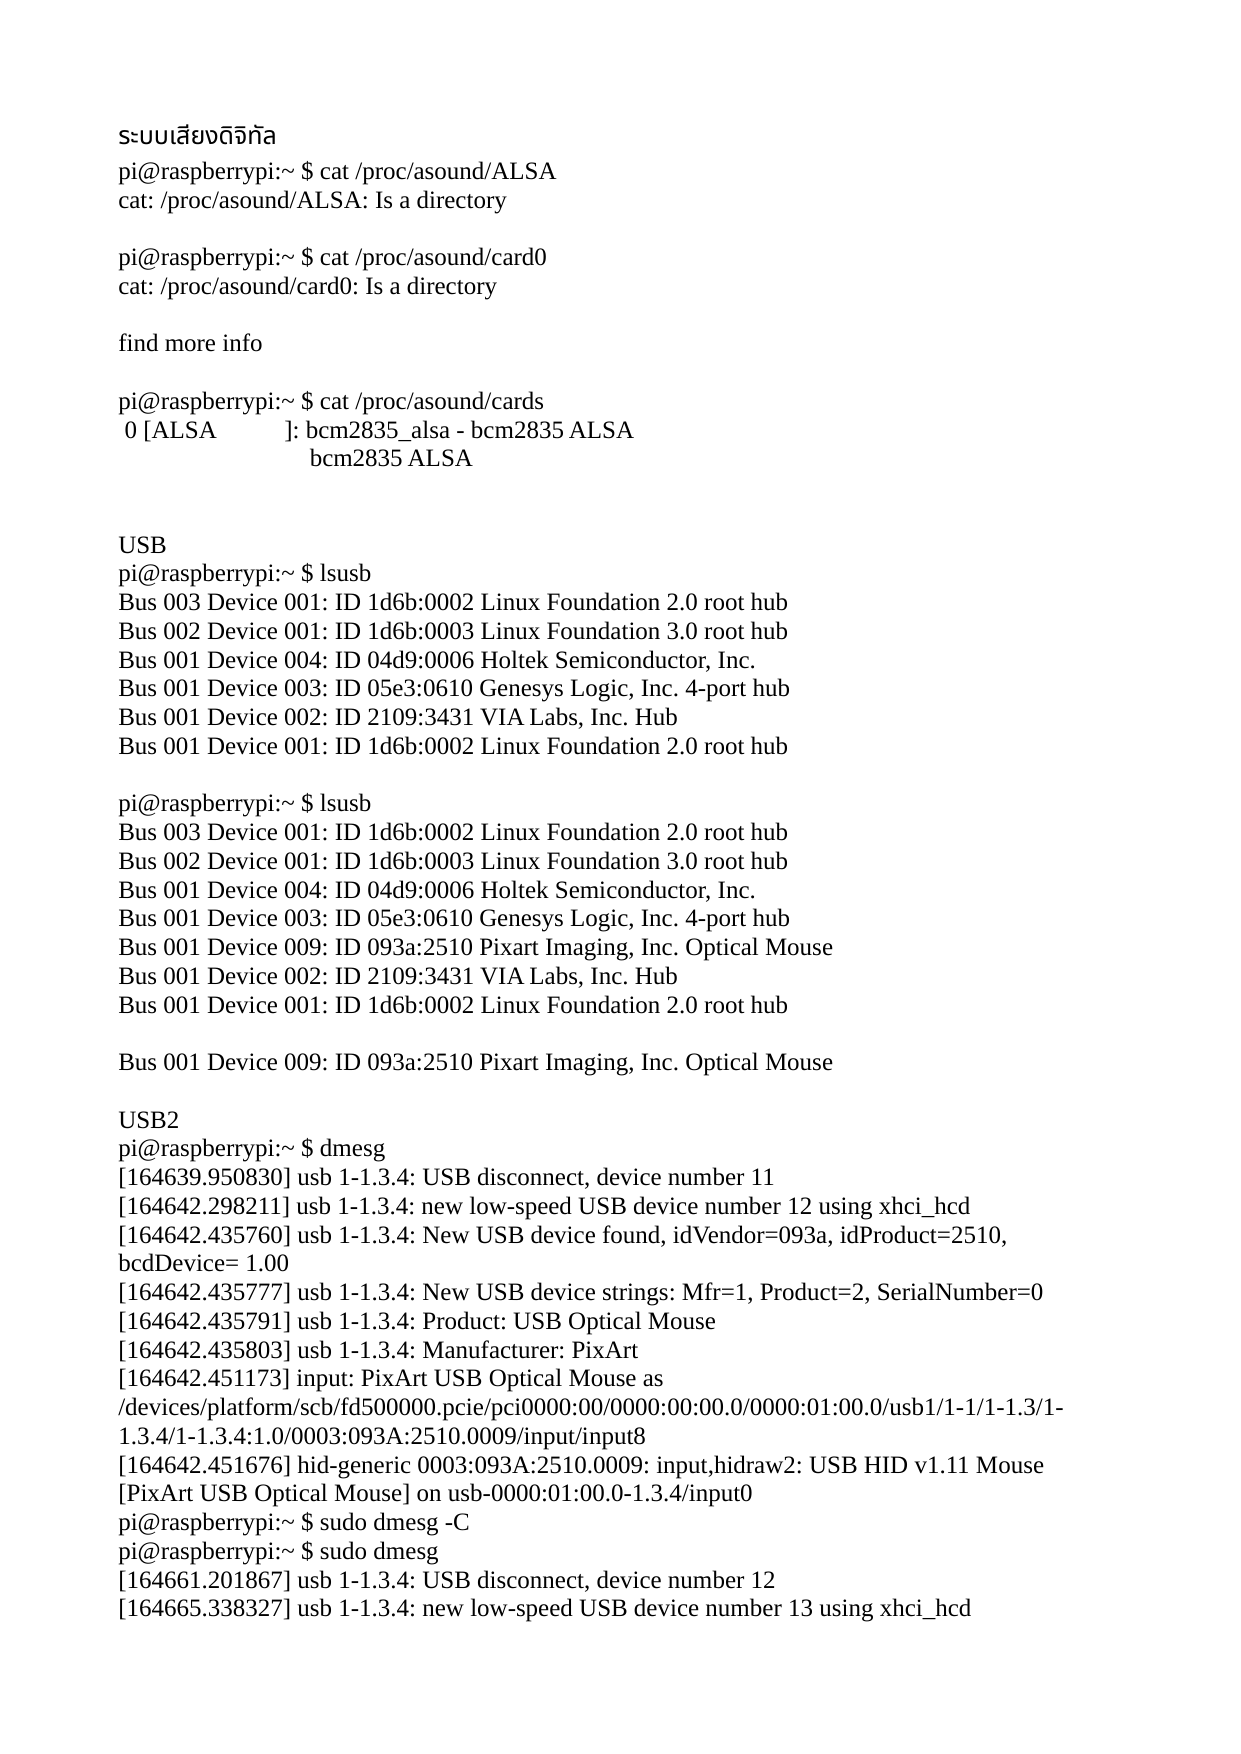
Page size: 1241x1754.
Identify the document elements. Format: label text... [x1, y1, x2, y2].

text bcm2835 ALSA [118, 443, 1122, 472]
text pi@raspberrypi:~ $ lsusb [118, 558, 1122, 587]
text Bus 001 Device 002: ID 2109:3431 VIA Labs, Inc. Hub [118, 961, 1122, 990]
text Bus 002 Device 001: ID 1d6b:0003 Linux Foundation 3.0 root hub [118, 846, 1122, 875]
text cat: /proc/asound/card0: Is a directory [118, 271, 1122, 300]
text pi@raspberrypi:~ $ cat /proc/asound/ALSA [118, 156, 1122, 185]
text Bus 001 Device 001: ID 1d6b:0002 Linux Foundation 2.0 root hub [118, 990, 1122, 1018]
text pi@raspberrypi:~ $ sudo dmesg [118, 1536, 1122, 1565]
text Bus 001 Device 004: ID 04d9:0006 Holtek Semiconductor, Inc. [118, 645, 1122, 673]
text [164642.451173] input: PixArt USB Optical Mouse as /devices/platform/scb/fd500000.pcie/pci0000:00/0000:00:00.0/0000:01:00.0/usb1/1-1/1-1.3/1-1.3.4/1-1.3.4:1.0/0003:093A:2510.0009/input/input8 [118, 1363, 1122, 1450]
text pi@raspberrypi:~ $ cat /proc/asound/cards [118, 386, 1122, 415]
text 0 [ALSA ]: bcm2835_alsa - bcm2835 ALSA [118, 415, 1122, 443]
text pi@raspberrypi:~ $ sudo dmesg -C [118, 1507, 1122, 1536]
text Bus 001 Device 003: ID 05e3:0610 Genesys Logic, Inc. 4-port hub [118, 903, 1122, 932]
text Bus 001 Device 009: ID 093a:2510 Pixart Imaging, Inc. Optical Mouse [118, 1047, 1122, 1076]
text cat: /proc/asound/ALSA: Is a directory [118, 185, 1122, 213]
text Bus 003 Device 001: ID 1d6b:0002 Linux Foundation 2.0 root hub [118, 817, 1122, 846]
text [164661.201867] usb 1-1.3.4: USB disconnect, device number 12 [118, 1565, 1122, 1593]
text [164642.451676] hid-generic 0003:093A:2510.0009: input,hidraw2: USB HID v1.11 Mouse [PixArt USB Optical Mouse] on usb-0000:01:00.0-1.3.4/input0 [118, 1450, 1122, 1507]
text [164642.435760] usb 1-1.3.4: New USB device found, idVendor=093a, idProduct=2510, bcdDevice= 1.00 [118, 1220, 1122, 1277]
text pi@raspberrypi:~ $ cat /proc/asound/card0 [118, 242, 1122, 271]
text find more info [118, 328, 1122, 357]
text USB [118, 530, 1122, 558]
text Bus 001 Device 001: ID 1d6b:0002 Linux Foundation 2.0 root hub [118, 731, 1122, 760]
text Bus 001 Device 003: ID 05e3:0610 Genesys Logic, Inc. 4-port hub [118, 673, 1122, 702]
text [164642.435791] usb 1-1.3.4: Product: USB Optical Mouse [118, 1306, 1122, 1335]
text pi@raspberrypi:~ $ lsusb [118, 788, 1122, 817]
text Bus 002 Device 001: ID 1d6b:0003 Linux Foundation 3.0 root hub [118, 616, 1122, 645]
text Bus 001 Device 004: ID 04d9:0006 Holtek Semiconductor, Inc. [118, 875, 1122, 903]
text [164642.298211] usb 1-1.3.4: new low-speed USB device number 12 using xhci_hcd [118, 1191, 1122, 1220]
text Bus 001 Device 009: ID 093a:2510 Pixart Imaging, Inc. Optical Mouse [118, 932, 1122, 961]
text Bus 001 Device 002: ID 2109:3431 VIA Labs, Inc. Hub [118, 702, 1122, 731]
text USB2 [118, 1105, 1122, 1133]
text Bus 003 Device 001: ID 1d6b:0002 Linux Foundation 2.0 root hub [118, 587, 1122, 616]
text pi@raspberrypi:~ $ dmesg [118, 1133, 1122, 1162]
text [164642.435777] usb 1-1.3.4: New USB device strings: Mfr=1, Product=2, SerialNumber=0 [118, 1277, 1122, 1306]
text [164642.435803] usb 1-1.3.4: Manufacturer: PixArt [118, 1335, 1122, 1363]
text [164639.950830] usb 1-1.3.4: USB disconnect, device number 11 [118, 1162, 1122, 1191]
text [164665.338327] usb 1-1.3.4: new low-speed USB device number 13 using xhci_hcd [118, 1593, 1122, 1622]
text ระบบเสียงดิจิทัล [118, 118, 1122, 156]
